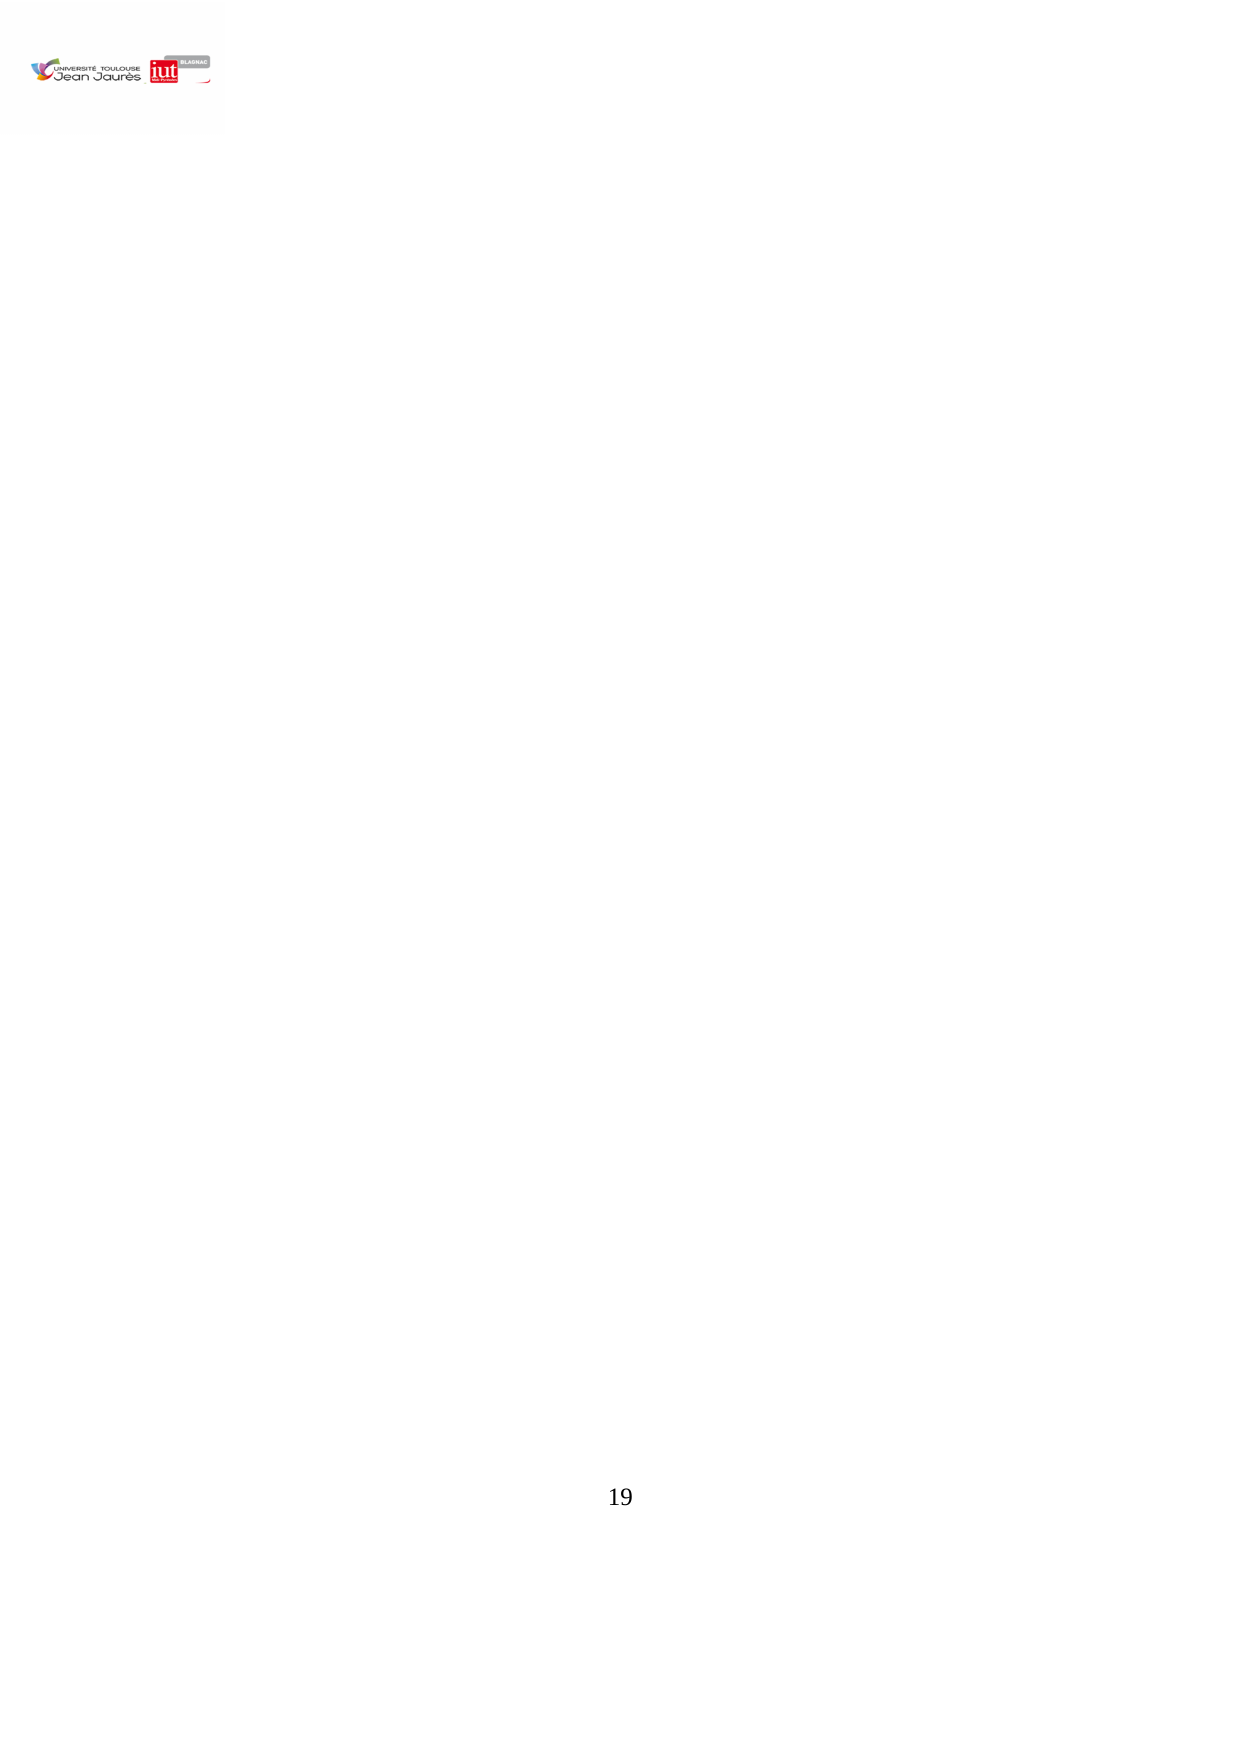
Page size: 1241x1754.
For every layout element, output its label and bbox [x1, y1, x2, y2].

picture [0, 2, 226, 135]
